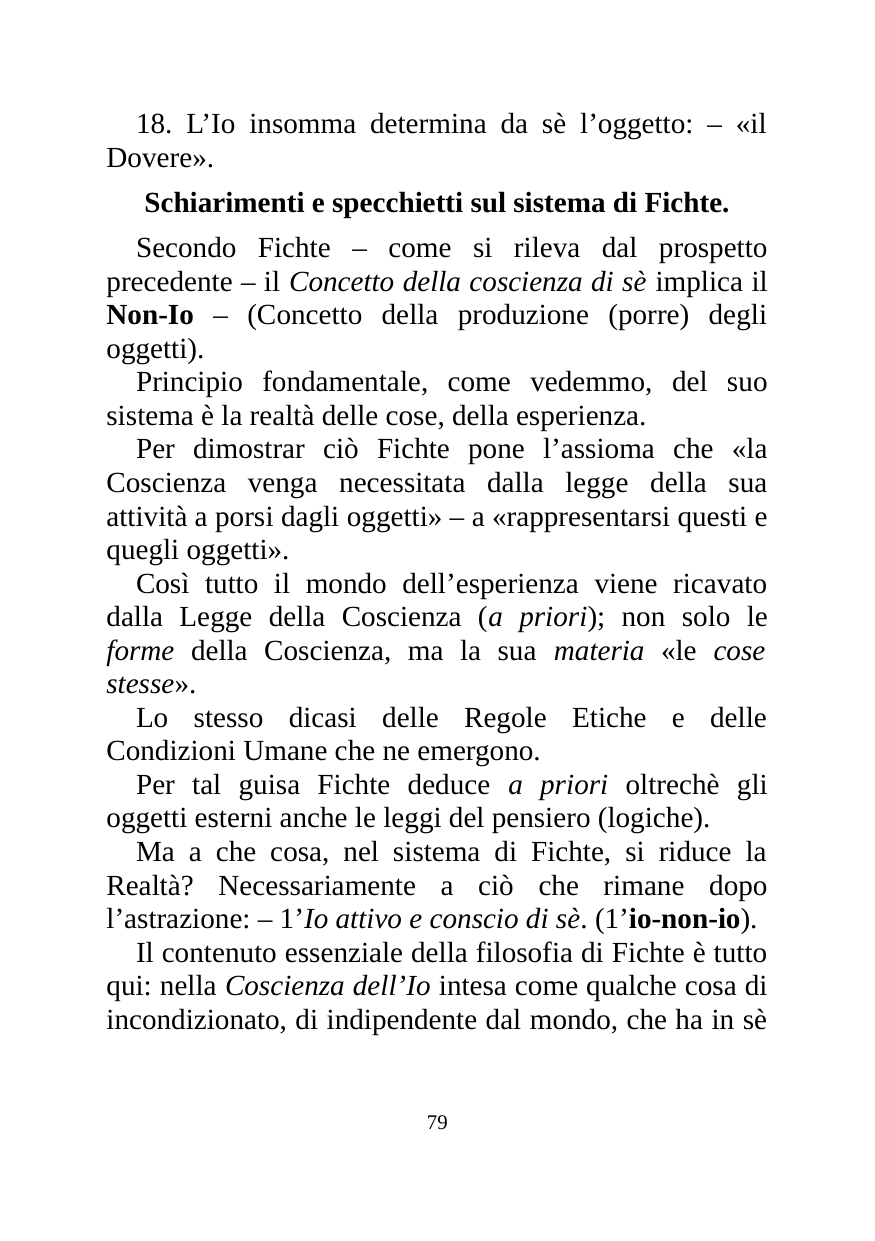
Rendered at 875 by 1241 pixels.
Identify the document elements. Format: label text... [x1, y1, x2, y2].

text Così tutto il mondo dell’esperienza viene ricavato dalla Legge della Coscienza (a priori); non solo le forme della Coscienza, ma la sua materia «le cose stesse». [106, 566, 768, 700]
text Lo stesso dicasi delle Regole Etiche e delle Condizioni Umane che ne emergono. [106, 700, 768, 767]
text Per tal guisa Fichte deduce a priori oltrechè gli oggetti esterni anche le leggi del pensiero (logiche). [106, 767, 768, 834]
text Il contenuto essenziale della filosofia di Fichte è tutto qui: nella Coscienza dell’Io intesa come qualche cosa di incondizionato, di indipendente dal mondo, che ha in sè [106, 935, 768, 1035]
text Ma a che cosa, nel sistema di Fichte, si riduce la Realtà? Necessariamente a ciò che rimane dopo l’astrazione: – 1’Io attivo e conscio di sè. (1’io-non-io). [106, 834, 768, 935]
subtitle Schiarimenti e specchietti sul sistema di Fichte. [106, 185, 768, 219]
text Secondo Fichte – come si rileva dal prospetto precedente – il Concetto della coscienza di sè implica il Non-Io – (Concetto della produzione (porre) degli oggetti). [106, 230, 768, 364]
text Principio fondamentale, come vedemmo, del suo sistema è la realtà delle cose, della esperienza. [106, 364, 768, 432]
text Per dimostrar ciò Fichte pone l’assioma che «la Coscienza venga necessitata dalla legge della sua attività a porsi dagli oggetti» – a «rappresentarsi questi e quegli oggetti». [106, 432, 768, 566]
text 18. L’Io insomma determina da sè l’oggetto: – «il Dovere». [106, 106, 768, 173]
